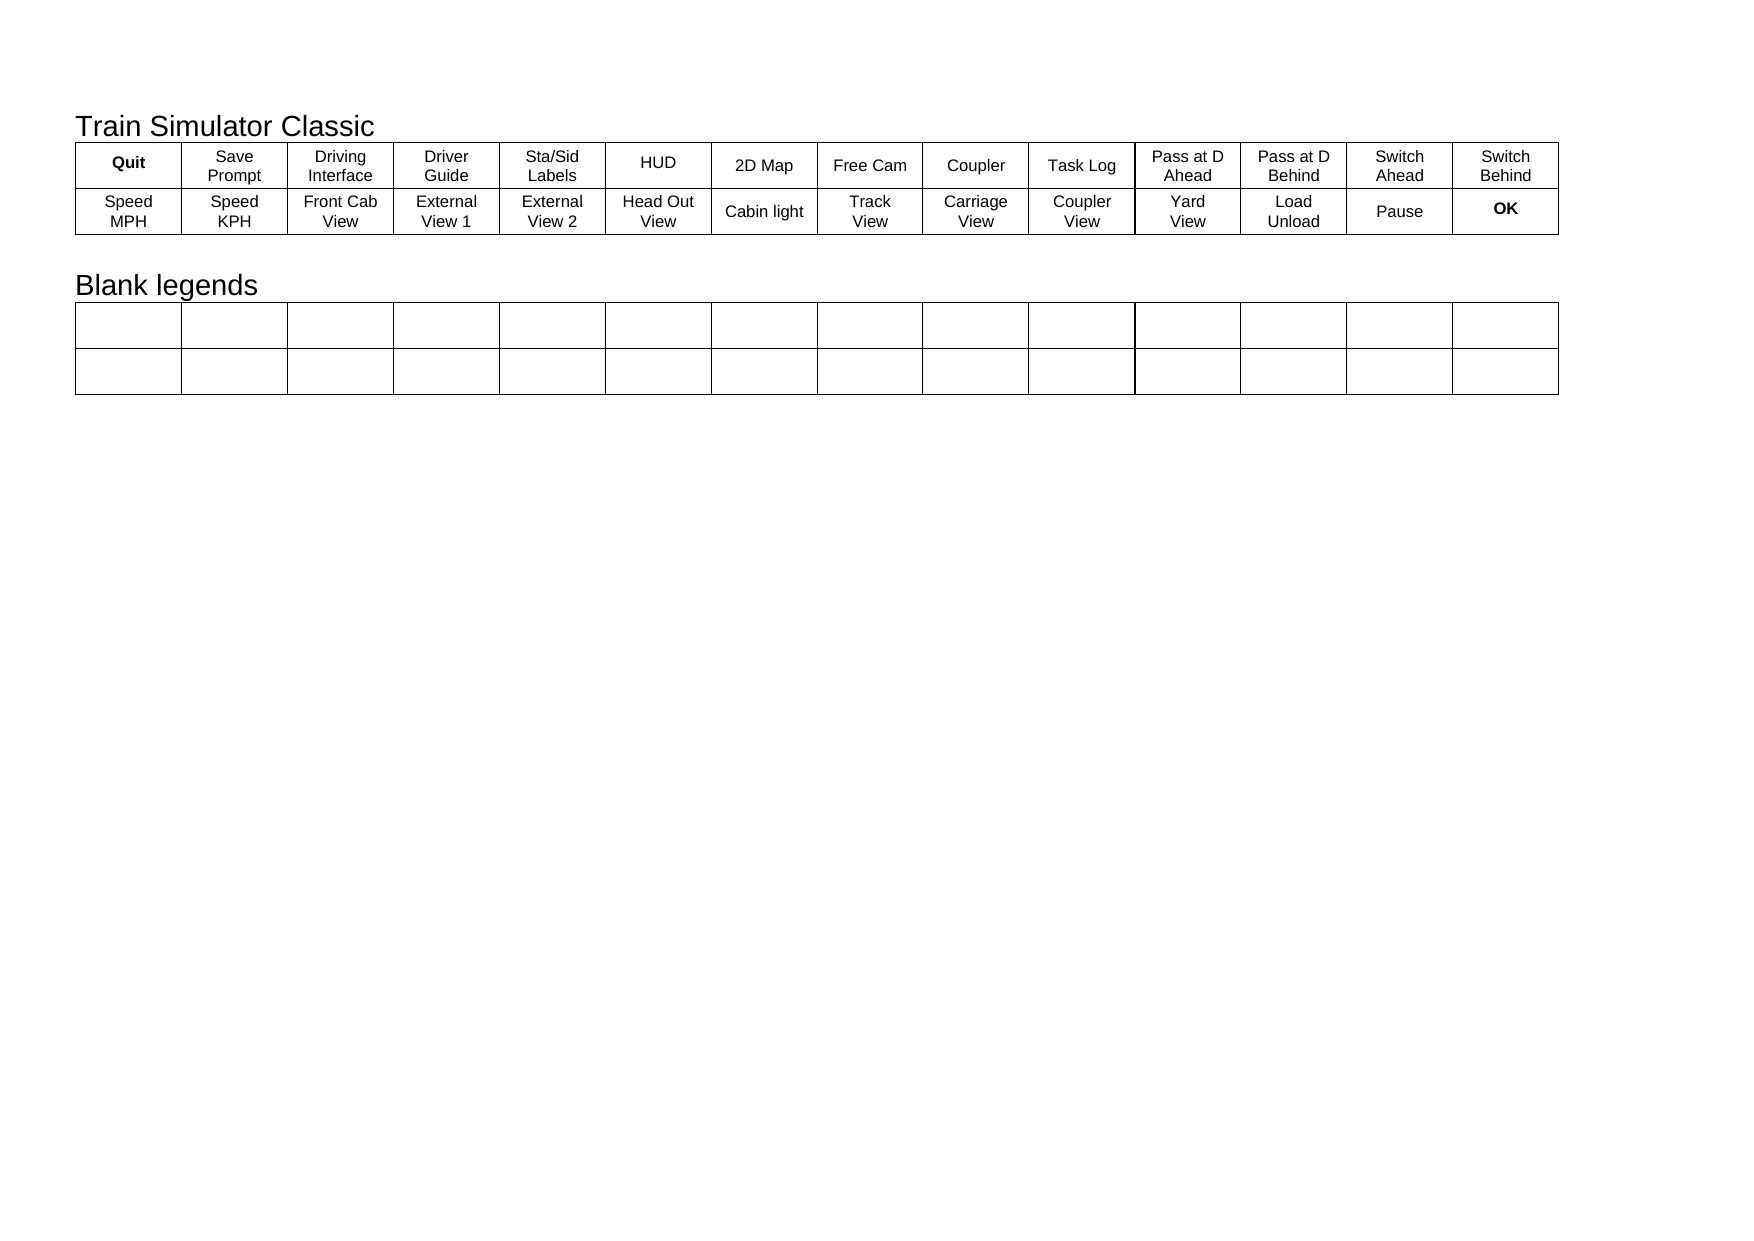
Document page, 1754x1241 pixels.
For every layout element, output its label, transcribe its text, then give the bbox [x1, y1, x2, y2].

table_cell Coupler View [1029, 189, 1134, 234]
table_header [288, 303, 393, 348]
table_header [500, 303, 605, 348]
table_cell External View 2 [500, 189, 605, 234]
table_cell OK [1453, 189, 1558, 234]
table_cell Yard View [1136, 189, 1240, 234]
table_cell Head Out View [606, 189, 711, 234]
text Blank legends [75, 268, 1679, 302]
table_header [394, 303, 499, 348]
table_header Coupler [923, 143, 1028, 188]
table_cell Track View [818, 189, 922, 234]
table_header 2D Map [712, 143, 817, 188]
table_cell [1136, 349, 1240, 393]
table_cell [1241, 349, 1346, 393]
table_cell Speed KPH [182, 189, 287, 234]
table_header [182, 303, 287, 348]
table_cell [606, 349, 711, 393]
table_cell [818, 349, 922, 393]
table_cell Pause [1347, 189, 1452, 234]
table_cell [500, 349, 605, 393]
table_header [76, 303, 181, 348]
table_header Switch Ahead [1347, 143, 1452, 188]
table_cell [923, 349, 1028, 393]
table_header [923, 303, 1028, 348]
table_cell Load Unload [1241, 189, 1346, 234]
table_cell [182, 349, 287, 393]
table_cell External View 1 [394, 189, 499, 234]
table_header [712, 303, 817, 348]
table_header [1136, 303, 1240, 348]
table_header Driving Interface [288, 143, 393, 188]
table_cell [1029, 349, 1134, 393]
table_header Free Cam [818, 143, 922, 188]
table_header Driver Guide [394, 143, 499, 188]
table_header [1241, 303, 1346, 348]
table_header Switch Behind [1453, 143, 1558, 188]
table_header Pass at D Ahead [1136, 143, 1240, 188]
table_cell Front Cab View [288, 189, 393, 234]
table_cell Cabin light [712, 189, 817, 234]
table_header [1347, 303, 1452, 348]
text Train Simulator Classic [75, 108, 1679, 142]
table_header [1029, 303, 1134, 348]
table_header [1453, 303, 1558, 348]
table_cell [712, 349, 817, 393]
table_header Quit [76, 143, 181, 188]
table_header [818, 303, 922, 348]
table_header Pass at D Behind [1241, 143, 1346, 188]
table_header Sta/Sid Labels [500, 143, 605, 188]
table_header Save Prompt [182, 143, 287, 188]
table_cell Carriage View [923, 189, 1028, 234]
table_cell [76, 349, 181, 393]
table_cell [288, 349, 393, 393]
table_cell Speed MPH [76, 189, 181, 234]
table_header Task Log [1029, 143, 1134, 188]
table_cell [1347, 349, 1452, 393]
table_header HUD [606, 143, 711, 188]
table_cell [394, 349, 499, 393]
table_cell [1453, 349, 1558, 393]
table_header [606, 303, 711, 348]
